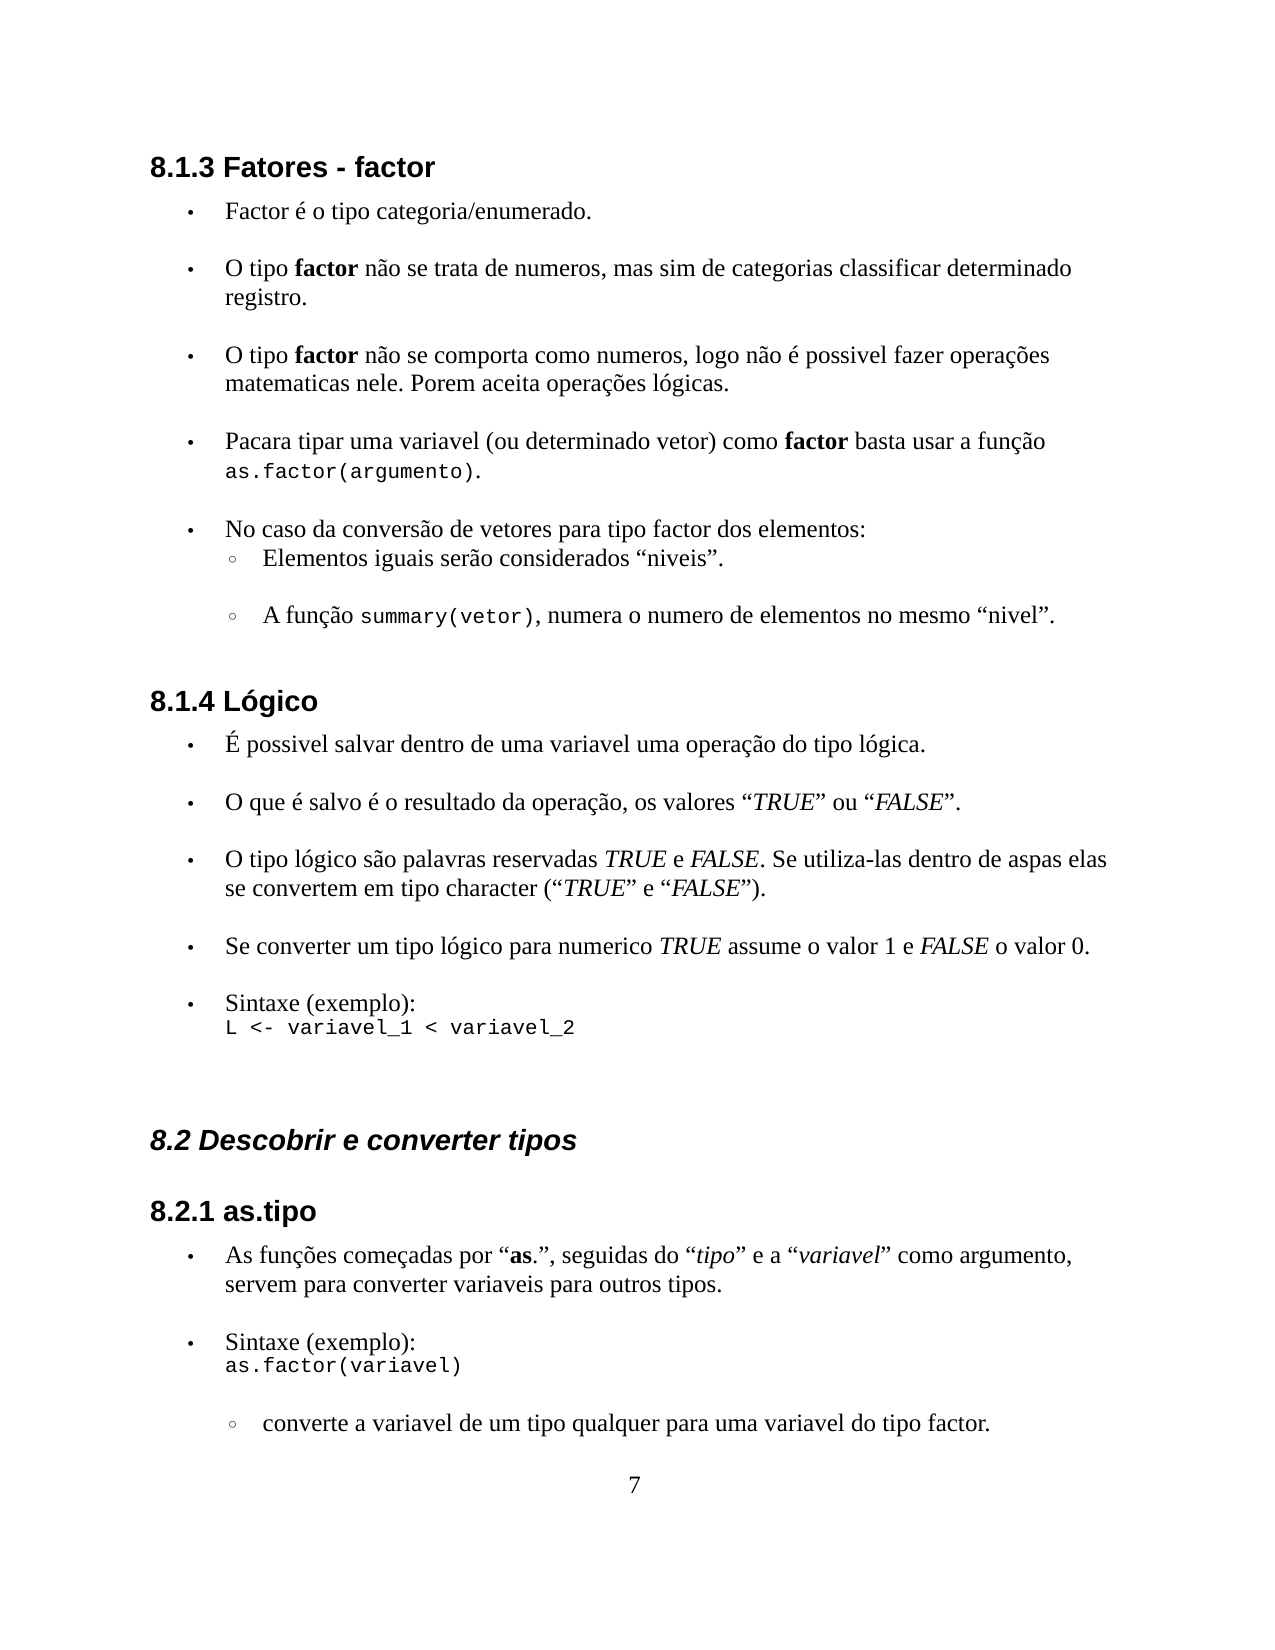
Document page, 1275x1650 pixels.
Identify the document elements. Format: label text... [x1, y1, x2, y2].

list No caso da conversão de vetores para tipo factor dos elementos: [187, 514, 1125, 543]
list Sintaxe (exemplo): as.factor(variavel) [187, 1327, 1125, 1408]
list Pacara tipar uma variavel (ou determinado vetor) como factor basta usar a função as.factor(argumento). [187, 426, 1125, 514]
list A função summary(vetor), numera o numero de elementos no mesmo “nivel”. [225, 600, 1125, 658]
list Factor é o tipo categoria/enumerado. [187, 196, 1125, 253]
list As funções começadas por “as.”, seguidas do “tipo” e a “variavel” como argumento, servem para converter variaveis para outros tipos. [187, 1240, 1125, 1327]
subtitle 8.2.1 as.tipo [150, 1194, 1125, 1228]
list Elementos iguais serão considerados “niveis”. [225, 543, 1125, 600]
subtitle 8.1.3 Fatores - factor [150, 150, 1125, 183]
list O tipo lógico são palavras reservadas TRUE e FALSE. Se utiliza-las dentro de aspas elas se convertem em tipo character (“TRUE” e “FALSE”). [187, 844, 1125, 931]
list O tipo factor não se comporta como numeros, logo não é possivel fazer operações matematicas nele. Porem aceita operações lógicas. [187, 340, 1125, 426]
subtitle 8.1.4 Lógico [150, 683, 1125, 717]
list O que é salvo é o resultado da operação, os valores “TRUE” ou “FALSE”. [187, 787, 1125, 844]
list Se converter um tipo lógico para numerico TRUE assume o valor 1 e FALSE o valor 0. [187, 931, 1125, 988]
list Sintaxe (exemplo): L <- variavel_1 < variavel_2 [187, 988, 1125, 1069]
list É possivel salvar dentro de uma variavel uma operação do tipo lógica. [187, 729, 1125, 787]
list O tipo factor não se trata de numeros, mas sim de categorias classificar determinado registro. [187, 253, 1125, 340]
subtitle 8.2 Descobrir e converter tipos [150, 1123, 1125, 1157]
list converte a variavel de um tipo qualquer para uma variavel do tipo factor. [225, 1408, 1125, 1436]
